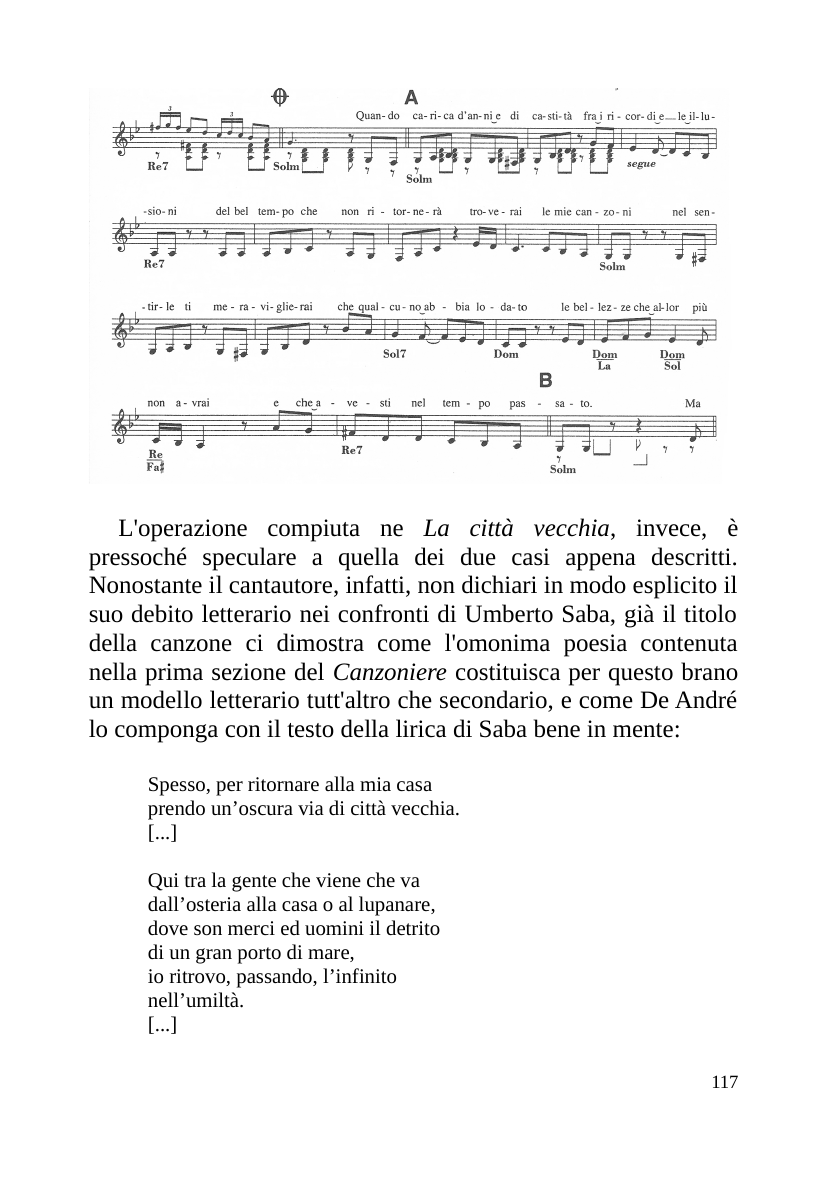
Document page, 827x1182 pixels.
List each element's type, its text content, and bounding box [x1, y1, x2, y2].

text Qui tra la gente che viene che va [148, 868, 679, 892]
text dove son merci ed uomini il detrito [148, 916, 679, 940]
text io ritrovo, passando, l’infinito [148, 964, 679, 988]
text [...] [148, 1012, 679, 1036]
text L'operazione compiuta ne La città vecchia, invece, è pressoché speculare a quella dei due casi appena descritti. Nonostante il cantautore, infatti, non dichiari in modo esplicito il suo debito letterario nei confronti di Umberto Saba, già il titolo della canzone ci dimostra come l'omonima poesia contenuta nella prima sezione del Canzoniere costituisca per questo brano un modello letterario tutt'altro che secondario, e come De André lo componga con il testo della lirica di Saba bene in mente: [88, 513, 738, 743]
text dall’osteria alla casa o al lupanare, [148, 892, 679, 916]
text prendo un’oscura via di città vecchia. [148, 796, 679, 820]
text di un gran porto di mare, [148, 940, 679, 964]
picture [88, 88, 739, 484]
text nell’umiltà. [148, 988, 679, 1012]
text Spesso, per ritornare alla mia casa [148, 772, 679, 796]
text [...] [148, 820, 679, 844]
